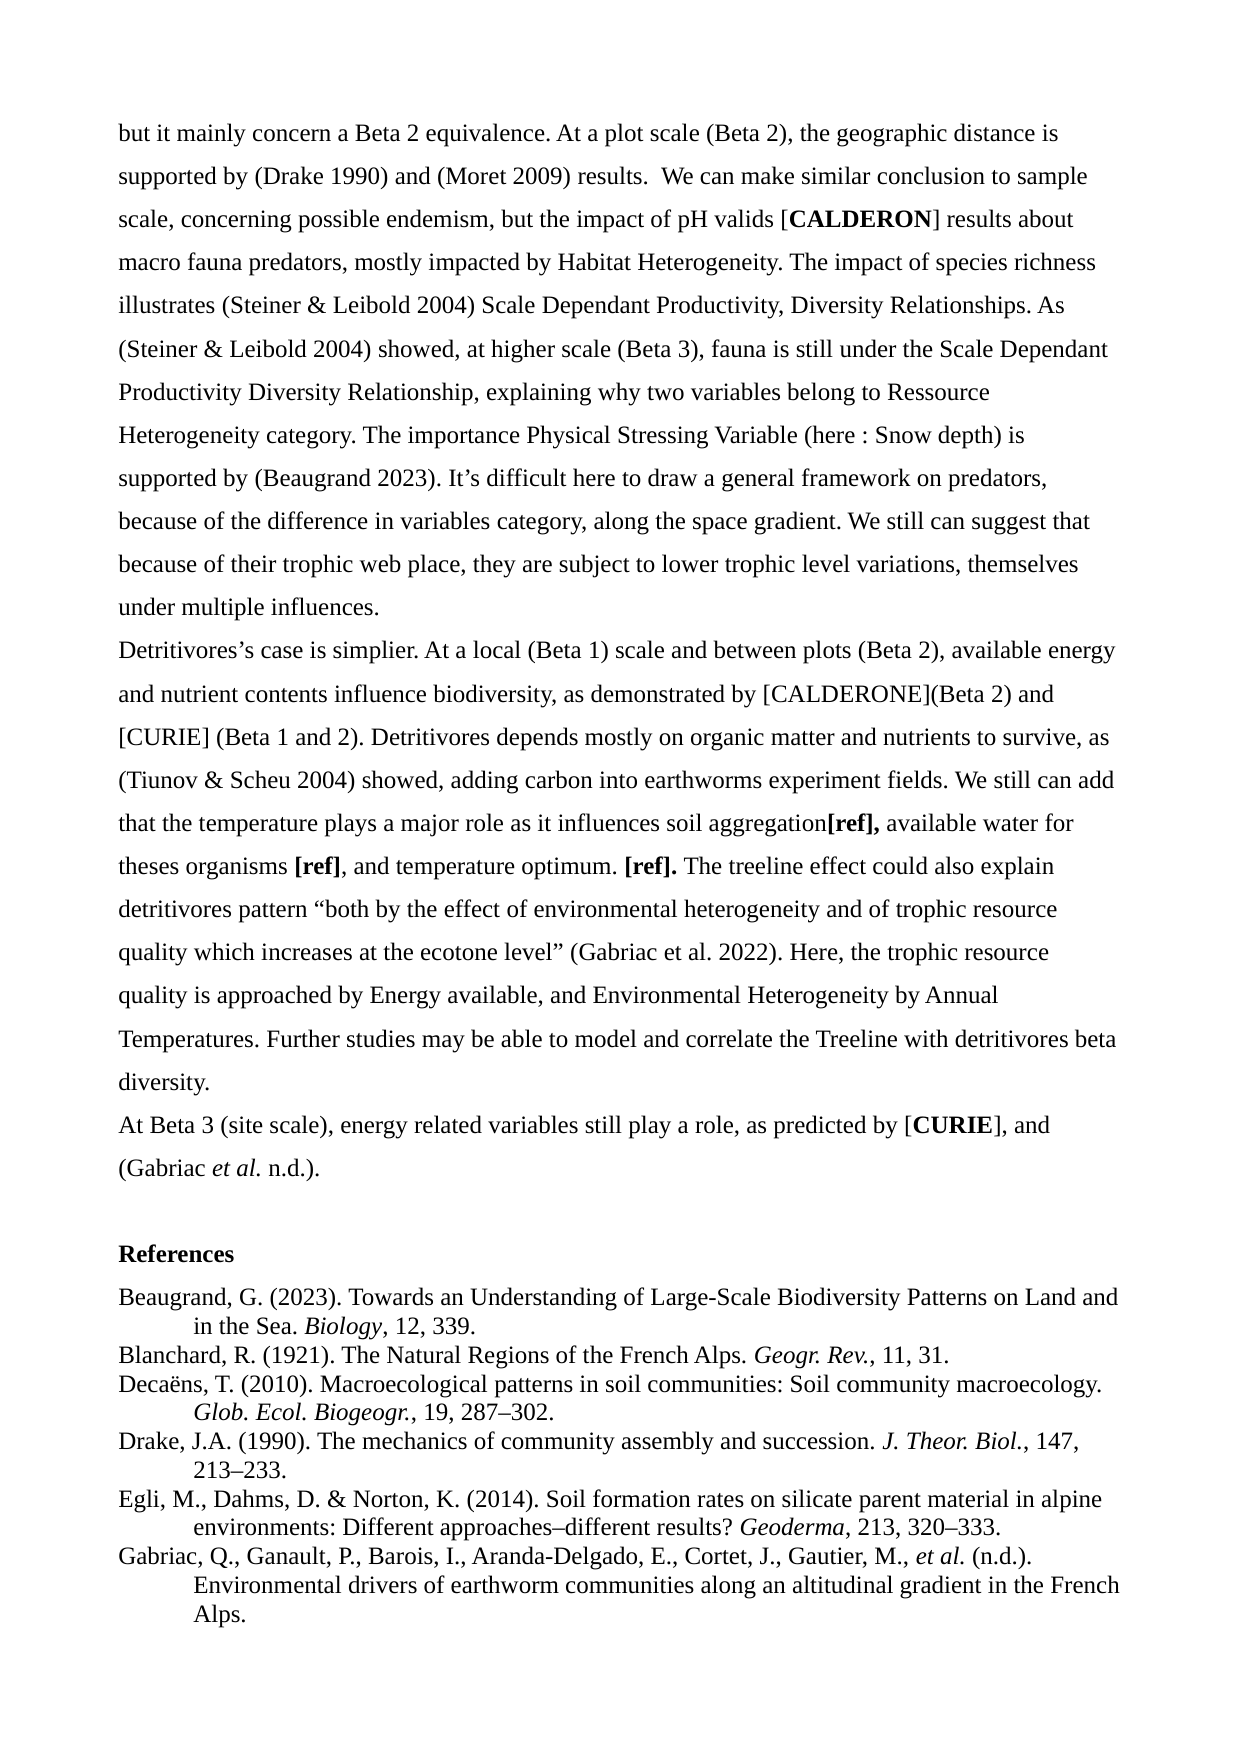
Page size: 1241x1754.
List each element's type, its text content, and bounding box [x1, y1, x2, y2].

text Egli, M., Dahms, D. & Norton, K. (2014). Soil formation rates on silicate parent material in alpine environments: Different approaches–different results? Geoderma, 213, 320–333. [118, 1484, 1122, 1541]
text Gabriac, Q., Ganault, P., Barois, I., Aranda-Delgado, E., Cortet, J., Gautier, M., et al. (n.d.). Environmental drivers of earthworm communities along an altitudinal gradient in the French Alps. [118, 1541, 1122, 1627]
text Detritivores’s case is simplier. At a local (Beta 1) scale and between plots (Beta 2), available energy and nutrient contents influence biodiversity, as demonstrated by [CALDERONE](Beta 2) and [CURIE] (Beta 1 and 2). Detritivores depends mostly on organic matter and nutrients to survive, as (Tiunov & Scheu 2004) showed, adding carbon into earthworms experiment fields. We still can add that the temperature plays a major role as it influences soil aggregation[ref], available water for theses organisms [ref], and temperature optimum. [ref]. The treeline effect could also explain detritivores pattern “both by the effect of environmental heterogeneity and of trophic resource quality which increases at the ecotone level” (Gabriac et al. 2022). Here, the trophic resource quality is approached by Energy available, and Environmental Heterogeneity by Annual Temperatures. Further studies may be able to model and correlate the Treeline with detritivores beta diversity. [118, 636, 1122, 1096]
text At Beta 3 (site scale), energy related variables still play a role, as predicted by [CURIE], and (Gabriac et al. n.d.). [118, 1110, 1122, 1182]
text Beaugrand, G. (2023). Towards an Understanding of Large-Scale Biodiversity Patterns on Land and in the Sea. Biology, 12, 339. [118, 1282, 1122, 1340]
text Decaëns, T. (2010). Macroecological patterns in soil communities: Soil community macroecology. Glob. Ecol. Biogeogr., 19, 287–302. [118, 1369, 1122, 1426]
text References [118, 1239, 1122, 1268]
text Drake, J.A. (1990). The mechanics of community assembly and succession. J. Theor. Biol., 147, 213–233. [118, 1426, 1122, 1484]
text Blanchard, R. (1921). The Natural Regions of the French Alps. Geogr. Rev., 11, 31. [118, 1340, 1122, 1369]
text but it mainly concern a Beta 2 equivalence. At a plot scale (Beta 2), the geographic distance is supported by (Drake 1990) and (Moret 2009) results. We can make similar conclusion to sample scale, concerning possible endemism, but the impact of pH valids [CALDERON] results about macro fauna predators, mostly impacted by Habitat Heterogeneity. The impact of species richness illustrates (Steiner & Leibold 2004) Scale Dependant Productivity, Diversity Relationships. As (Steiner & Leibold 2004) showed, at higher scale (Beta 3), fauna is still under the Scale Dependant Productivity Diversity Relationship, explaining why two variables belong to Ressource Heterogeneity category. The importance Physical Stressing Variable (here : Snow depth) is supported by (Beaugrand 2023). It’s difficult here to draw a general framework on predators, because of the difference in variables category, along the space gradient. We still can suggest that because of their trophic web place, they are subject to lower trophic level variations, themselves under multiple influences. [118, 118, 1122, 621]
